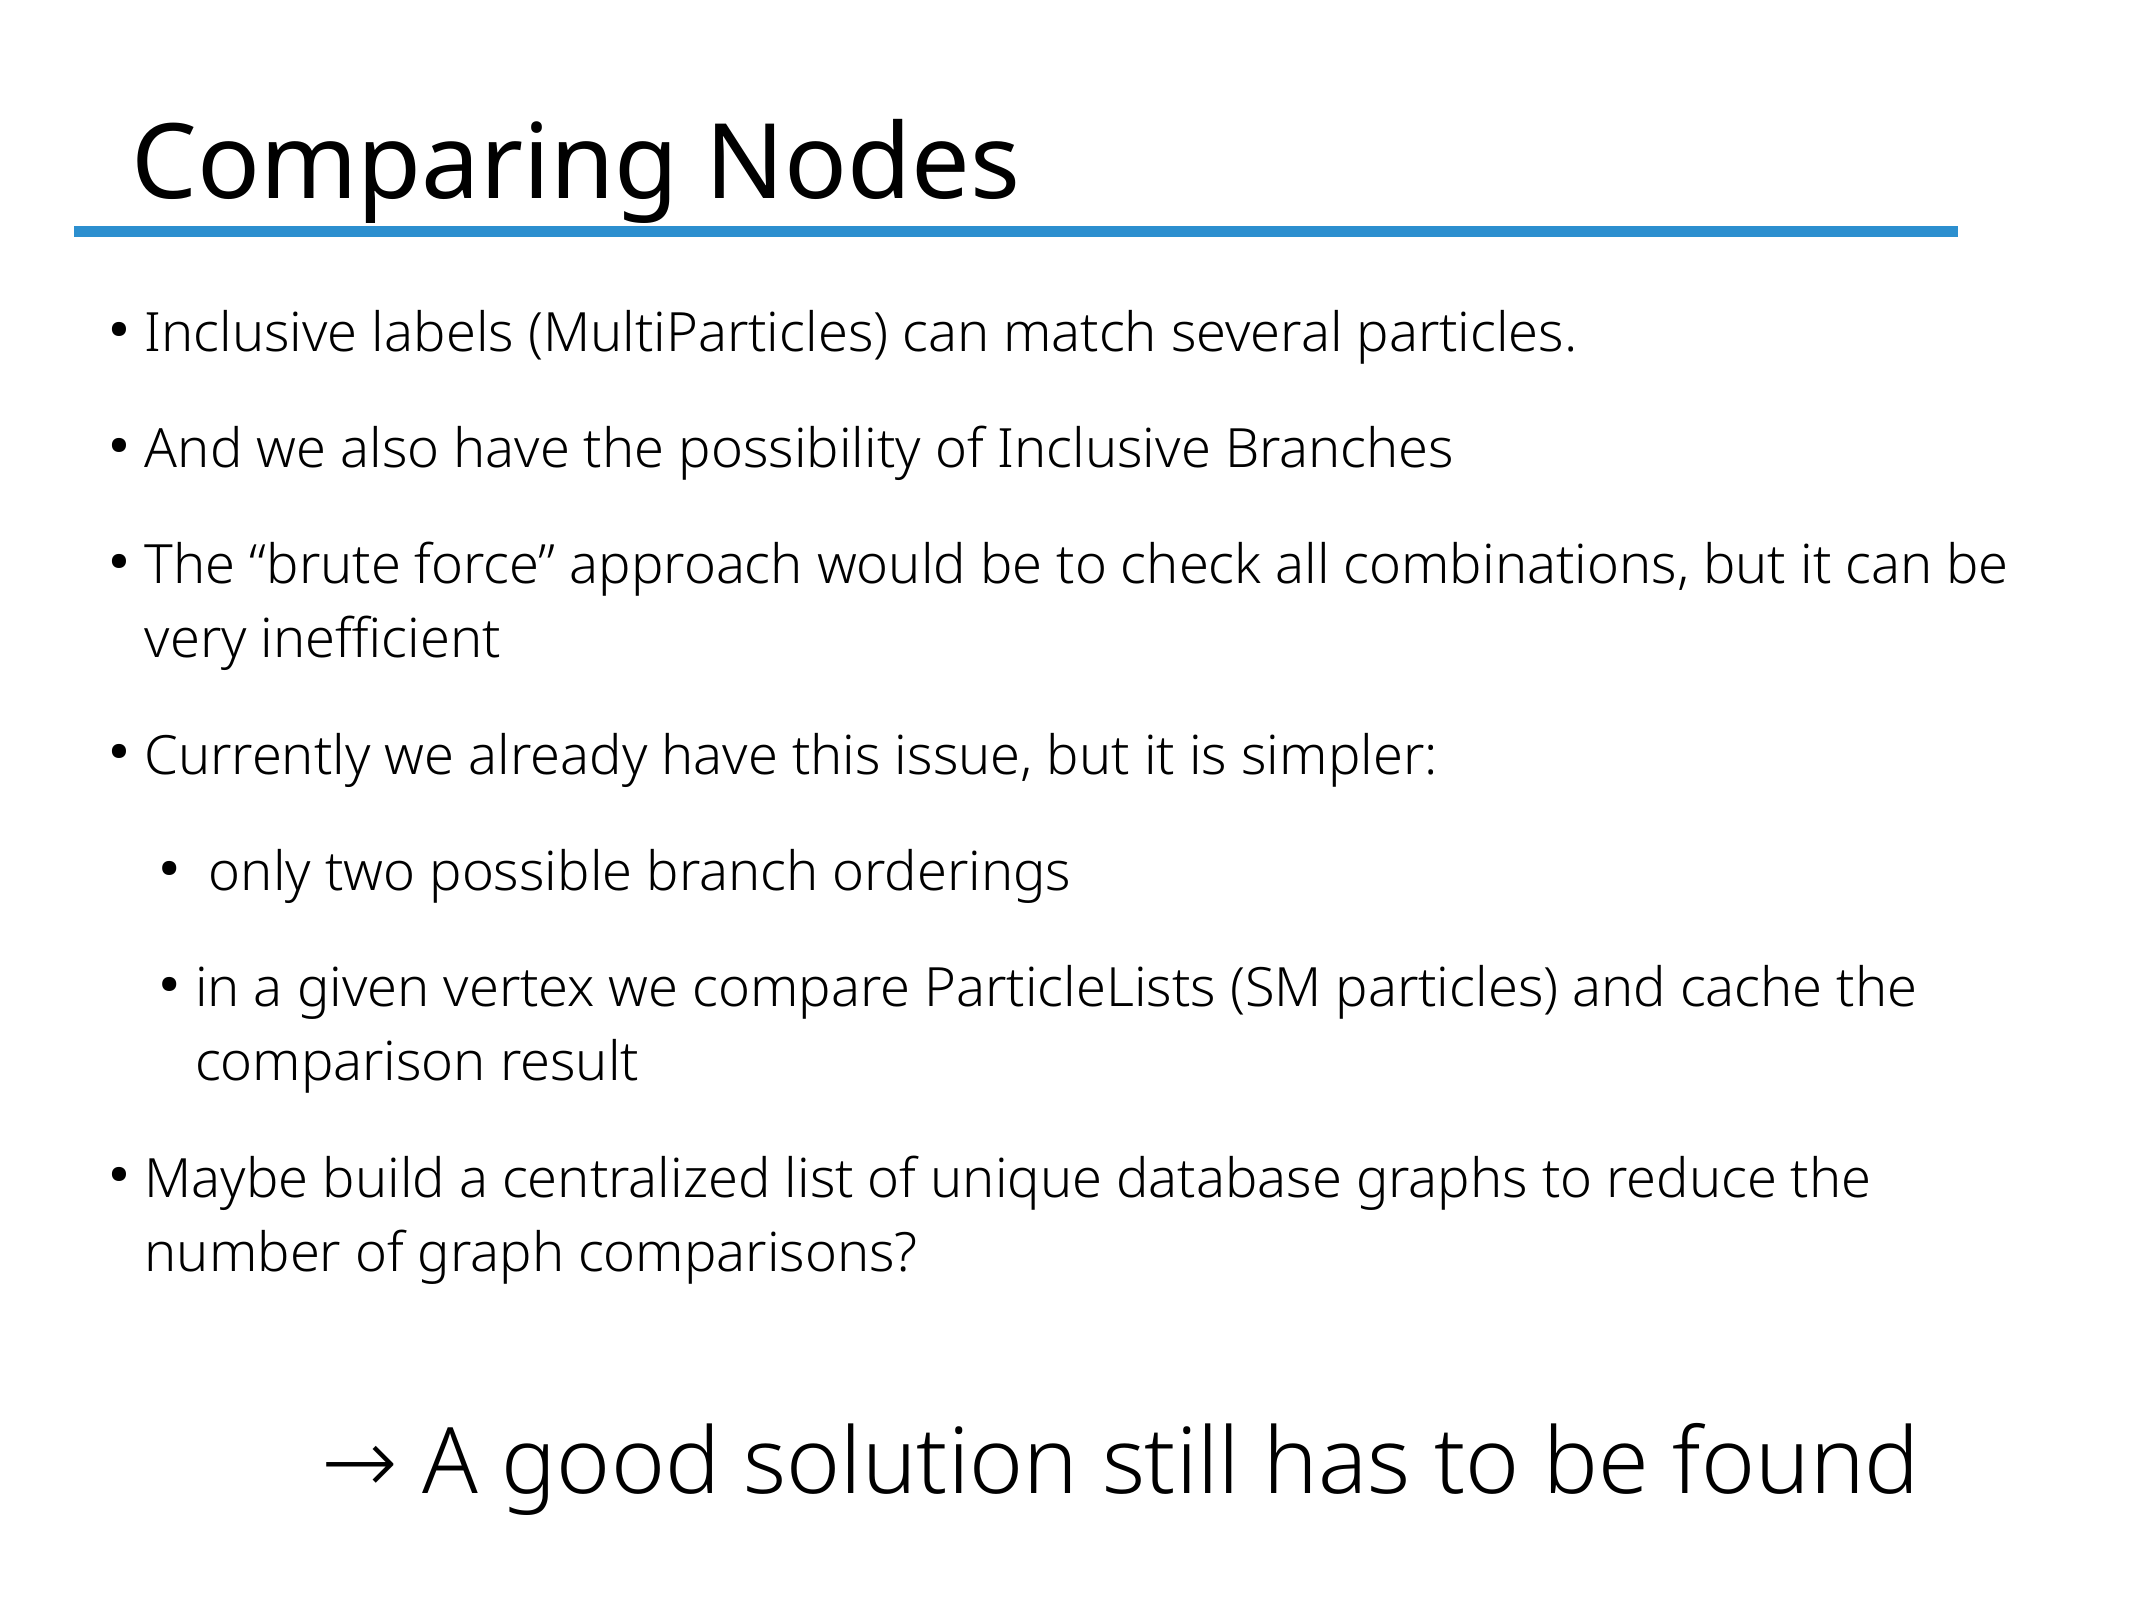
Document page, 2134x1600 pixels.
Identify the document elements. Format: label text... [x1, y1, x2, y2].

text_box → A good solution still has to be found [307, 1387, 2043, 1530]
text_box Inclusive labels (MultiParticles) can match several particles. And we also have the possibility of Inclusive Branches The “brute force” approach would be to check all combinations, but it can be very inefficient Currently we already have this issue, but it is simpler: only two possible branch orderings in a given vertex we compare ParticleLists (SM particles) and cache the comparison result Maybe build a centralized list of unique database graphs to reduce the number of graph comparisons? [94, 285, 2044, 1305]
text_box Comparing Nodes [108, 70, 1045, 243]
